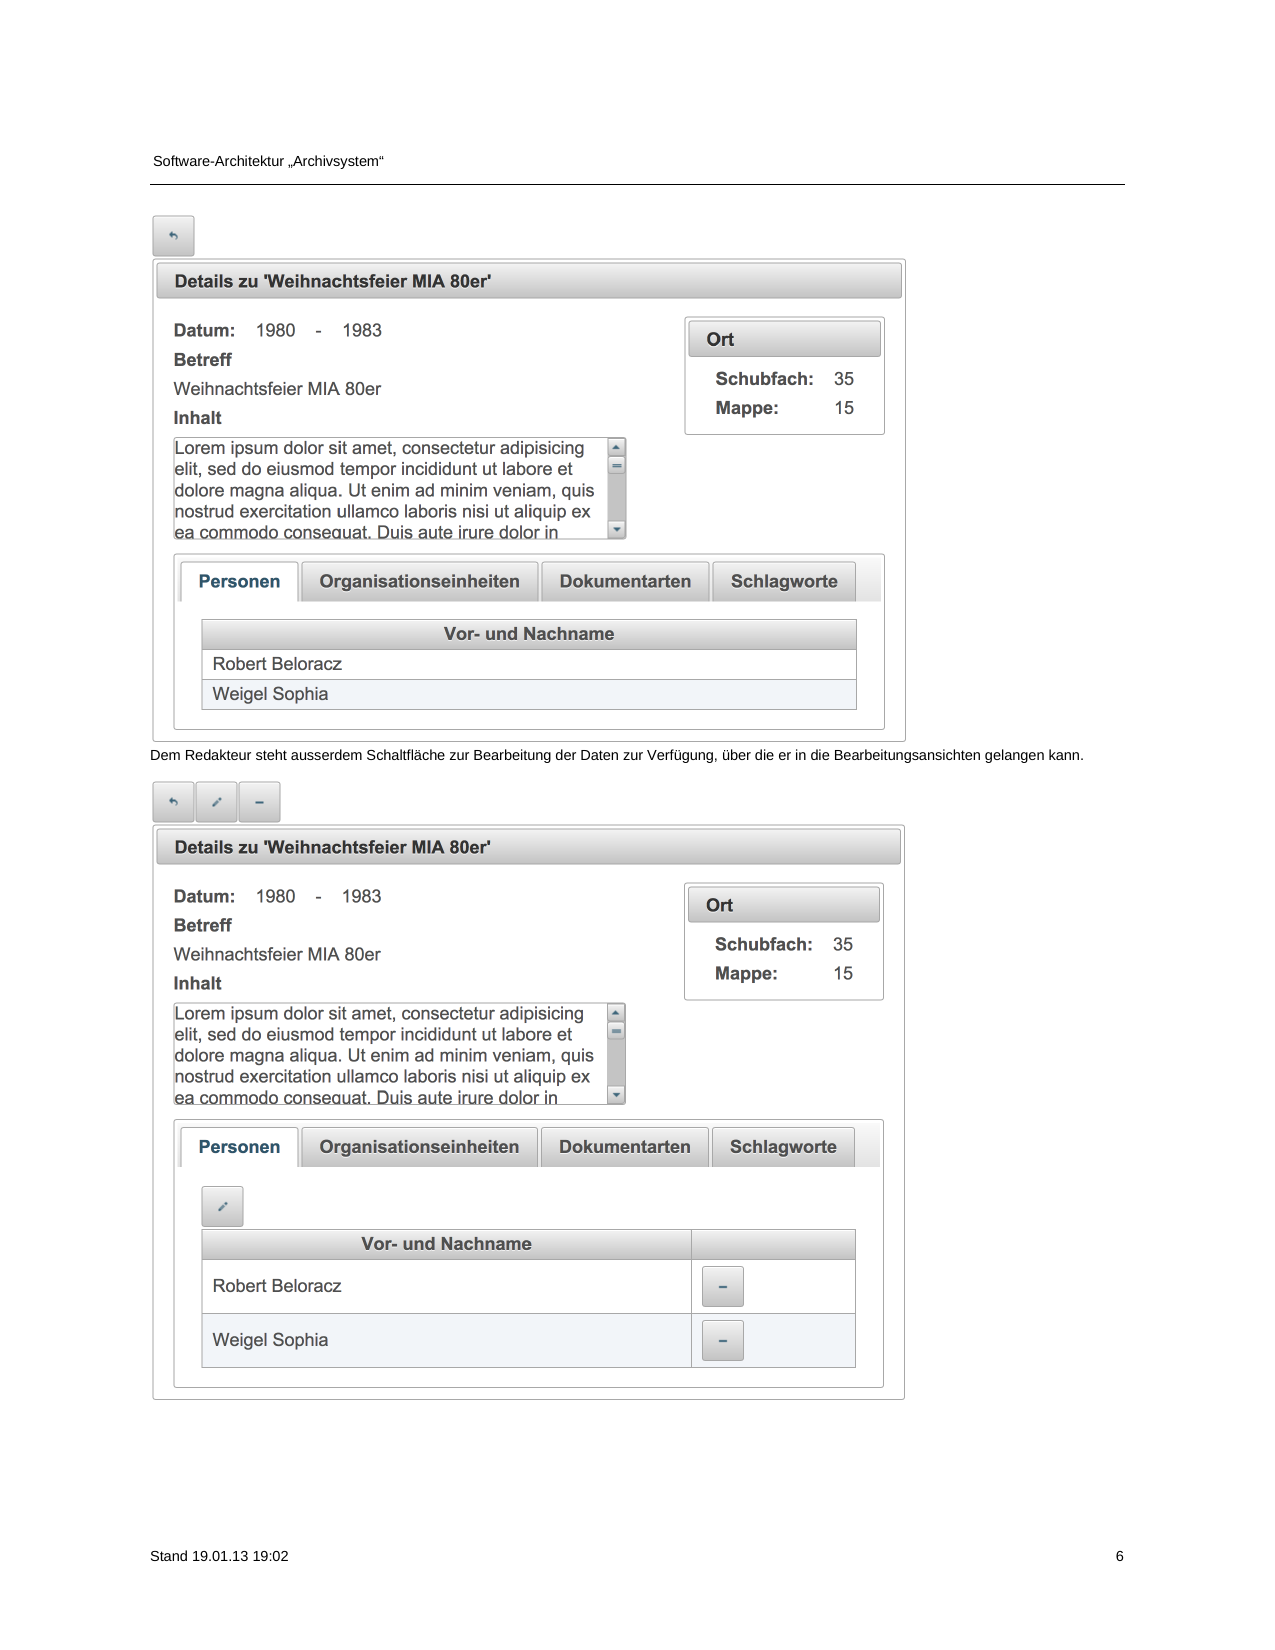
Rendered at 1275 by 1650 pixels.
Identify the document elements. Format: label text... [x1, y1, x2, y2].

picture [150, 779, 908, 1403]
text Dem Redakteur steht ausserdem Schaltfläche zur Bearbeitung der Daten zur Verfügung, über die er in die Bearbeitungsansichten gelangen kann. [150, 213, 1125, 775]
picture [150, 213, 909, 744]
